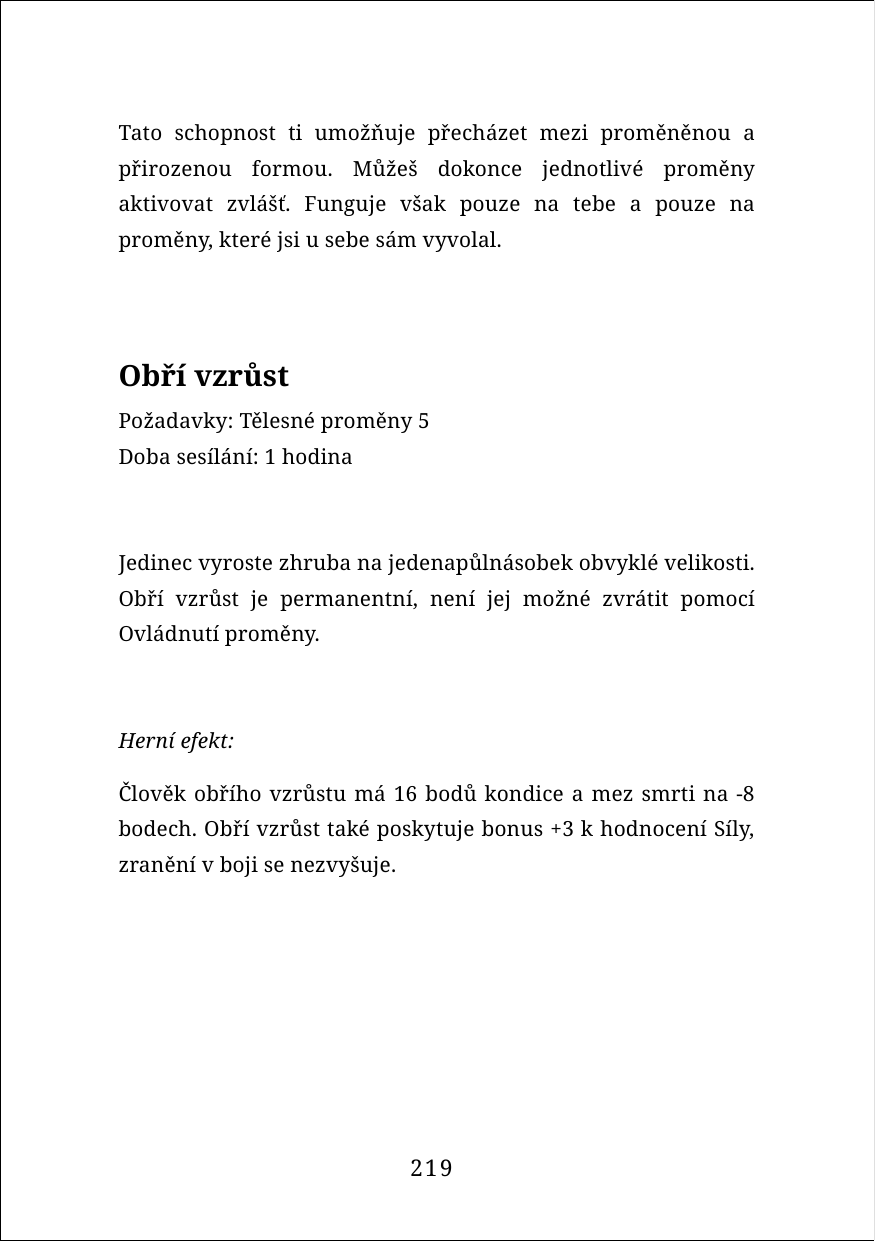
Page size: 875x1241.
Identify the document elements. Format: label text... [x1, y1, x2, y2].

text Herní efekt: [118, 726, 756, 754]
subtitle Obří vzrůst [118, 355, 756, 394]
text Požadavky: Tělesné proměny 5 Doba sesílání: 1 hodina [118, 406, 756, 470]
text Tato schopnost ti umožňuje přecházet mezi proměněnou a přirozenou formou. Můžeš dokonce jednotlivé proměny aktivovat zvlášť. Funguje však pouze na tebe a pouze na proměny, které jsi u sebe sám vyvolal. [118, 118, 756, 253]
text Jedinec vyroste zhruba na jedenapůlnásobek obvyklé velikosti. Obří vzrůst je permanentní, není jej možné zvrátit pomocí Ovládnutí proměny. [118, 548, 756, 648]
text Člověk obřího vzrůstu má 16 bodů kondice a mez smrti na -8 bodech. Obří vzrůst také poskytuje bonus +3 k hodnocení Síly, zranění v boji se nezvyšuje. [118, 779, 756, 878]
